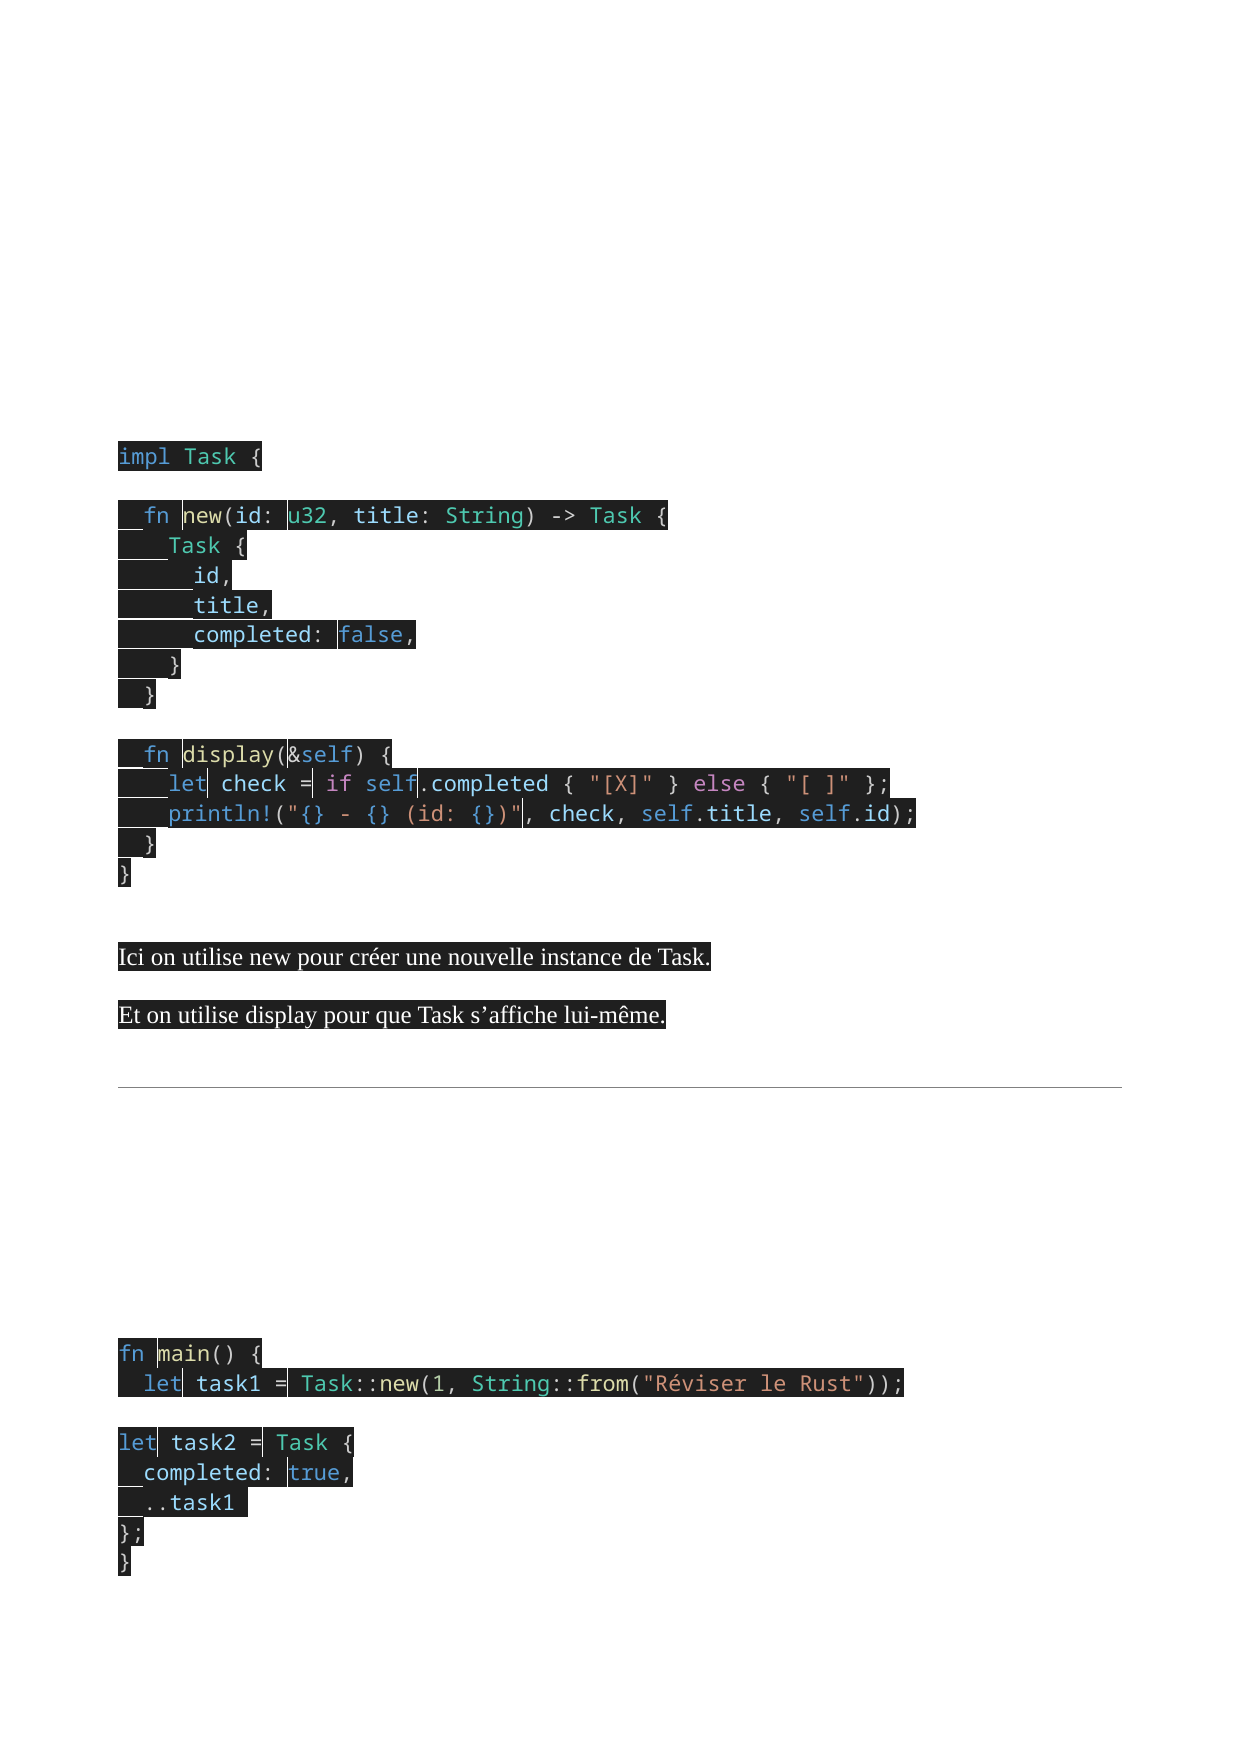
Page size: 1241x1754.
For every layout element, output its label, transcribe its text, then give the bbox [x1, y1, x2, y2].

text Task { [118, 530, 1122, 560]
text let task1 = Task::new(1, String::from("Réviser le Rust")); [118, 1368, 1122, 1397]
text }; [118, 1517, 1122, 1546]
list Méthode : Utilisée sur une instance existante (ex: afficher, cocher). Elle utilise &self. [162, 314, 1122, 344]
text Le bloc impl permet de définir des fonctions rattachées à la structure. On distingue deux types de fonctions : [118, 118, 1122, 182]
text let task2 = Task { [118, 1427, 1122, 1457]
subtitle 7.3. Struct Update Syntax [118, 1179, 1122, 1213]
text id, [118, 560, 1122, 590]
text Ici on utilise new pour créer une nouvelle instance de Task. [118, 942, 1122, 971]
text } [118, 828, 1122, 858]
list Fonction associée (Constructeur) : Utilisée pour créer une nouvelle instance. Elle ne prend pas self en paramètre. [162, 216, 1122, 279]
text } [118, 858, 1122, 887]
text ..task1 [118, 1487, 1122, 1517]
text Et on utilise display pour que Task s’affiche lui-même. [118, 1000, 1122, 1029]
text completed: true, [118, 1457, 1122, 1487]
text } [118, 679, 1122, 709]
text println!("{} - {} (id: {})", check, self.title, self.id); [118, 798, 1122, 828]
text fn display(&self) { [118, 738, 1122, 768]
text fn main() { [118, 1338, 1122, 1368]
text title, [118, 590, 1122, 619]
text fn new(id: u32, title: String) -> Task { [118, 500, 1122, 530]
text C'est une syntaxe pour créer une nouvelle structure à partir d'une ancienne en ne changeant que quelques champs. On utilise l'opérateur .. . [118, 1242, 1122, 1304]
text impl Task { [118, 441, 1122, 471]
text let check = if self.completed { "[X]" } else { "[ ]" }; [118, 768, 1122, 798]
text completed: false, [118, 619, 1122, 649]
text } [118, 649, 1122, 679]
text } [118, 1546, 1122, 1576]
